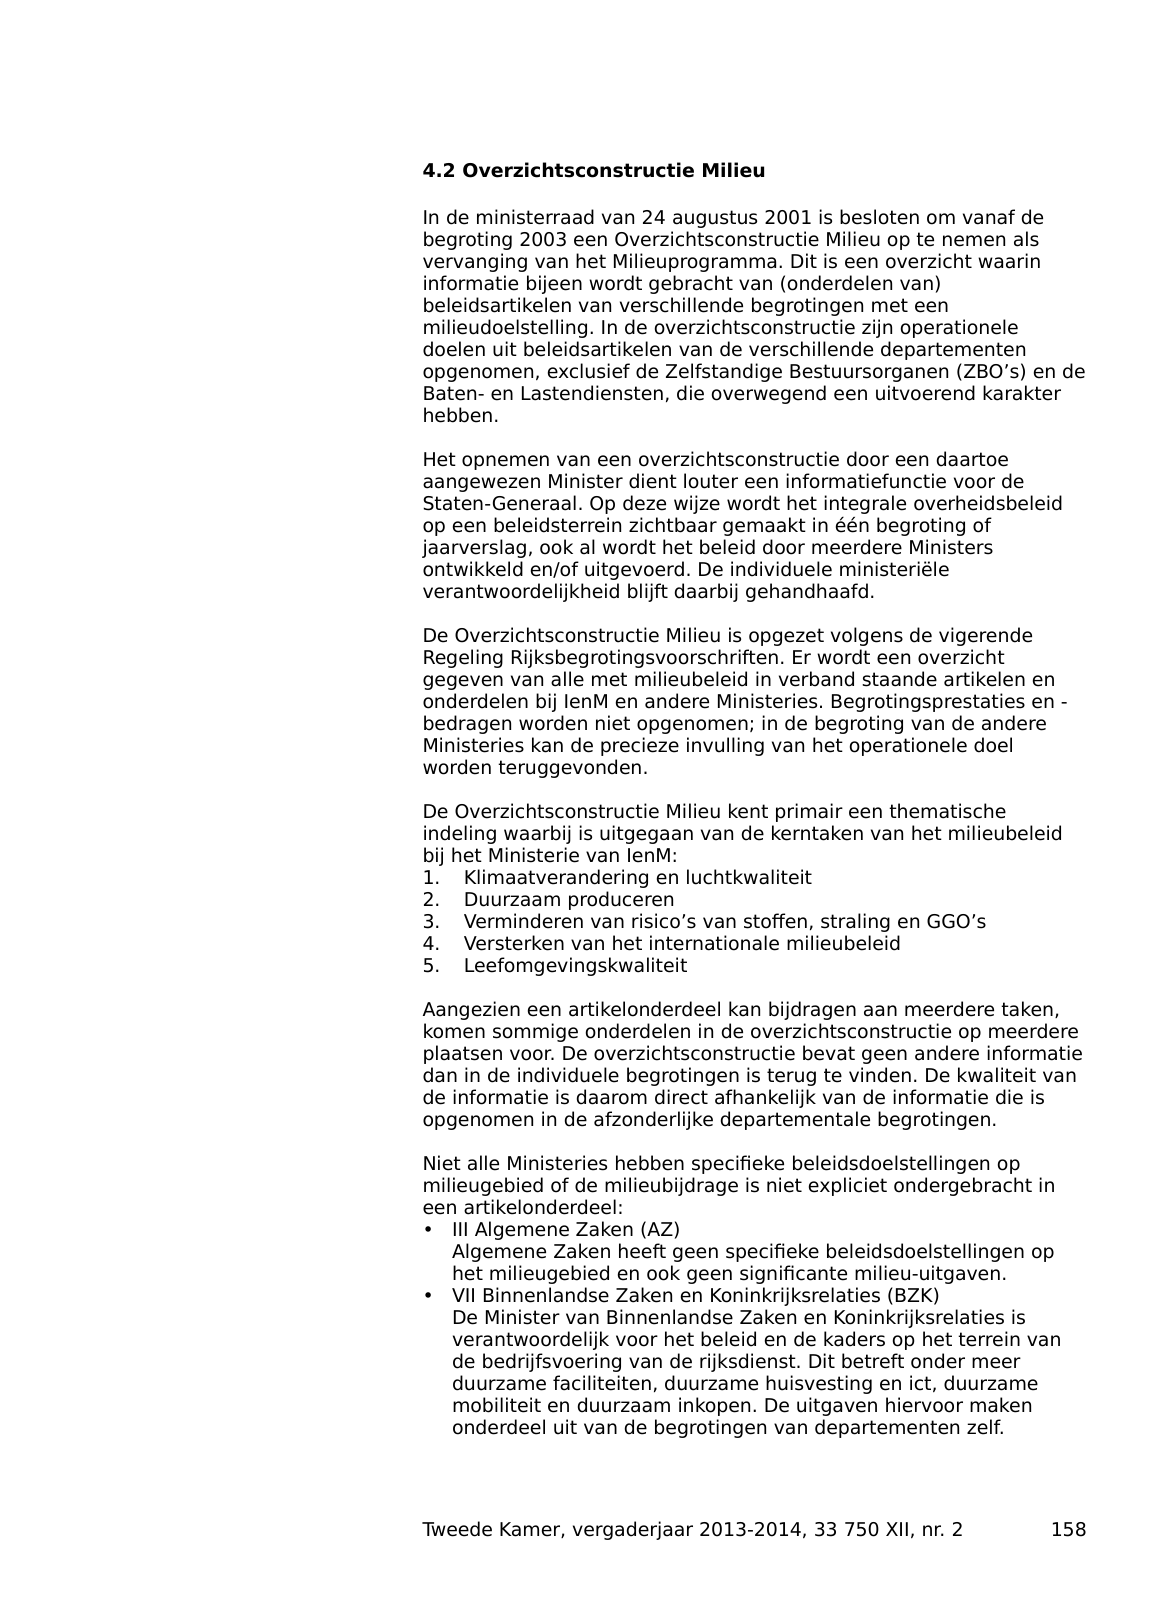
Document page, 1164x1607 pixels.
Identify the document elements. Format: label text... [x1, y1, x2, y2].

text • III Algemene Zaken (AZ) [422, 1219, 1087, 1241]
text 3. Verminderen van risico’s van stoffen, straling en GGO’s [422, 911, 1087, 933]
text De Overzichtsconstructie Milieu is opgezet volgens de vigerende Regeling Rijksbegrotingsvoorschriften. Er wordt een overzicht gegeven van alle met milieubeleid in verband staande artikelen en onderdelen bij IenM en andere Ministeries. Begrotingsprestaties en -bedragen worden niet opgenomen; in de begroting van de andere Ministeries kan de precieze invulling van het operationele doel worden teruggevonden. [422, 625, 1087, 779]
text 5. Leefomgevingskwaliteit [422, 955, 1087, 977]
text Niet alle Ministeries hebben specifieke beleidsdoelstellingen op milieugebied of de milieubijdrage is niet expliciet ondergebracht in een artikelonderdeel: [422, 1153, 1087, 1219]
subtitle 4.2 Overzichtsconstructie Milieu [422, 160, 1087, 182]
text Aangezien een artikelonderdeel kan bijdragen aan meerdere taken, komen sommige onderdelen in de overzichtsconstructie op meerdere plaatsen voor. De overzichtsconstructie bevat geen andere informatie dan in de individuele begrotingen is terug te vinden. De kwaliteit van de informatie is daarom direct afhankelijk van de informatie die is opgenomen in de afzonderlijke departementale begrotingen. [422, 999, 1087, 1131]
text De Minister van Binnenlandse Zaken en Koninkrijksrelaties is verantwoordelijk voor het beleid en de kaders op het terrein van de bedrijfsvoering van de rijksdienst. Dit betreft onder meer duurzame faciliteiten, duurzame huisvesting en ict, duurzame mobiliteit en duurzaam inkopen. De uitgaven hiervoor maken onderdeel uit van de begrotingen van departementen zelf. [452, 1307, 1087, 1439]
text 2. Duurzaam produceren [422, 889, 1087, 911]
text Het opnemen van een overzichtsconstructie door een daartoe aangewezen Minister dient louter een informatiefunctie voor de Staten-Generaal. Op deze wijze wordt het integrale overheidsbeleid op een beleidsterrein zichtbaar gemaakt in één begroting of jaarverslag, ook al wordt het beleid door meerdere Ministers ontwikkeld en/of uitgevoerd. De individuele ministeriële verantwoordelijkheid blijft daarbij gehandhaafd. [422, 449, 1087, 603]
text De Overzichtsconstructie Milieu kent primair een thematische indeling waarbij is uitgegaan van de kerntaken van het milieubeleid bij het Ministerie van IenM: [422, 801, 1087, 867]
text 1. Klimaatverandering en luchtkwaliteit [422, 867, 1087, 889]
text 4. Versterken van het internationale milieubeleid [422, 933, 1087, 955]
text Algemene Zaken heeft geen specifieke beleidsdoelstellingen op het milieugebied en ook geen significante milieu-uitgaven. [452, 1241, 1087, 1285]
text • VII Binnenlandse Zaken en Koninkrijksrelaties (BZK) [422, 1285, 1087, 1307]
text In de ministerraad van 24 augustus 2001 is besloten om vanaf de begroting 2003 een Overzichtsconstructie Milieu op te nemen als vervanging van het Milieuprogramma. Dit is een overzicht waarin informatie bijeen wordt gebracht van (onderdelen van) beleidsartikelen van verschillende begrotingen met een milieudoelstelling. In de overzichtsconstructie zijn operationele doelen uit beleidsartikelen van de verschillende departementen opgenomen, exclusief de Zelfstandige Bestuursorganen (ZBO’s) en de Baten- en Lastendiensten, die overwegend een uitvoerend karakter hebben. [422, 207, 1087, 427]
